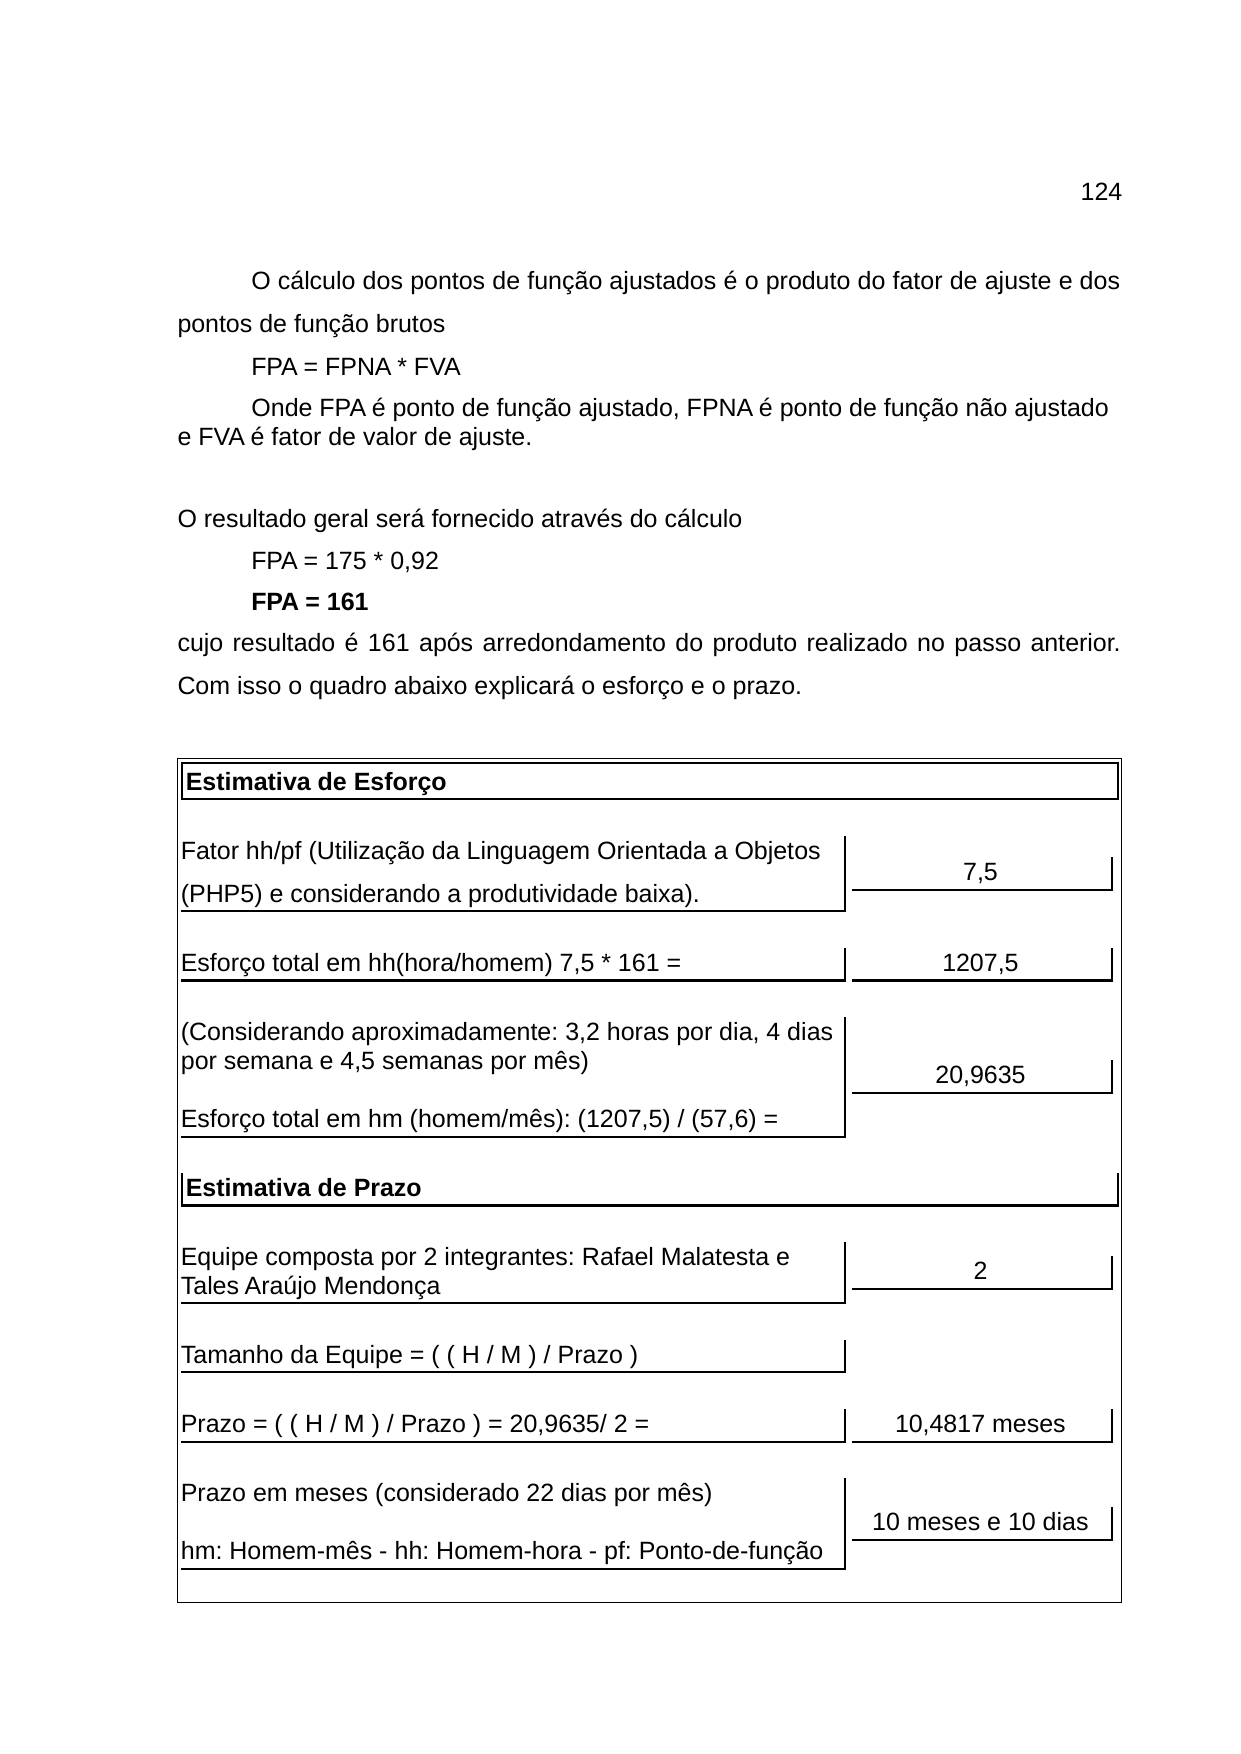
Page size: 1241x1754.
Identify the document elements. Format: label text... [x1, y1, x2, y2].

table_cell [1116, 833, 1121, 945]
table_cell [1116, 945, 1121, 1014]
table_cell Prazo = ( ( H / M ) / Prazo ) = 20,9635/ 2 = [178, 1406, 849, 1475]
table_cell 1207,5 [849, 945, 1116, 1014]
table_cell 20,9635 [849, 1014, 1116, 1170]
text O cálculo dos pontos de função ajustados é o produto do fator de ajuste e dos pontos de função brutos [177, 266, 1122, 338]
table_cell Estimativa de Prazo [178, 1170, 1121, 1239]
table_header Estimativa de Esforço [178, 759, 1121, 833]
table_cell Prazo em meses (considerado 22 dias por mês) hm: Homem-mês - hh: Homem-hora - pf: Ponto-de-função [178, 1475, 849, 1602]
table_cell (Considerando aproximadamente: 3,2 horas por dia, 4 dias por semana e 4,5 semanas por mês) Esforço total em hm (homem/mês): (1207,5) / (57,6) = [178, 1014, 849, 1170]
text O resultado geral será fornecido através do cálculo [177, 504, 1122, 533]
table_cell 2 [849, 1239, 1116, 1337]
table_cell [1116, 1337, 1121, 1406]
table_cell 10,4817 meses [849, 1406, 1116, 1475]
text FPA = FPNA * FVA [177, 352, 1122, 381]
table_cell Tamanho da Equipe = ( ( H / M ) / Prazo ) [178, 1337, 849, 1406]
text FPA = 161 [177, 587, 1122, 616]
table_cell Esforço total em hh(hora/homem) 7,5 * 161 = [178, 945, 849, 1014]
table_cell 7,5 [849, 833, 1116, 945]
table_cell [849, 1337, 1116, 1406]
table_cell Fator hh/pf (Utilização da Linguagem Orientada a Objetos (PHP5) e considerando a produtividade baixa). [178, 833, 849, 945]
text Onde FPA é ponto de função ajustado, FPNA é ponto de função não ajustado e FVA é fator de valor de ajuste. [177, 393, 1122, 451]
table_cell [1116, 1014, 1121, 1170]
text cujo resultado é 161 após arredondamento do produto realizado no passo anterior. Com isso o quadro abaixo explicará o esforço e o prazo. [177, 628, 1122, 700]
table_cell Equipe composta por 2 integrantes: Rafael Malatesta e Tales Araújo Mendonça [178, 1239, 849, 1337]
table_cell 10 meses e 10 dias [849, 1475, 1116, 1602]
table_cell [1116, 1475, 1121, 1602]
text FPA = 175 * 0,92 [177, 546, 1122, 574]
table_cell [1116, 1406, 1121, 1475]
table_cell [1116, 1239, 1121, 1337]
